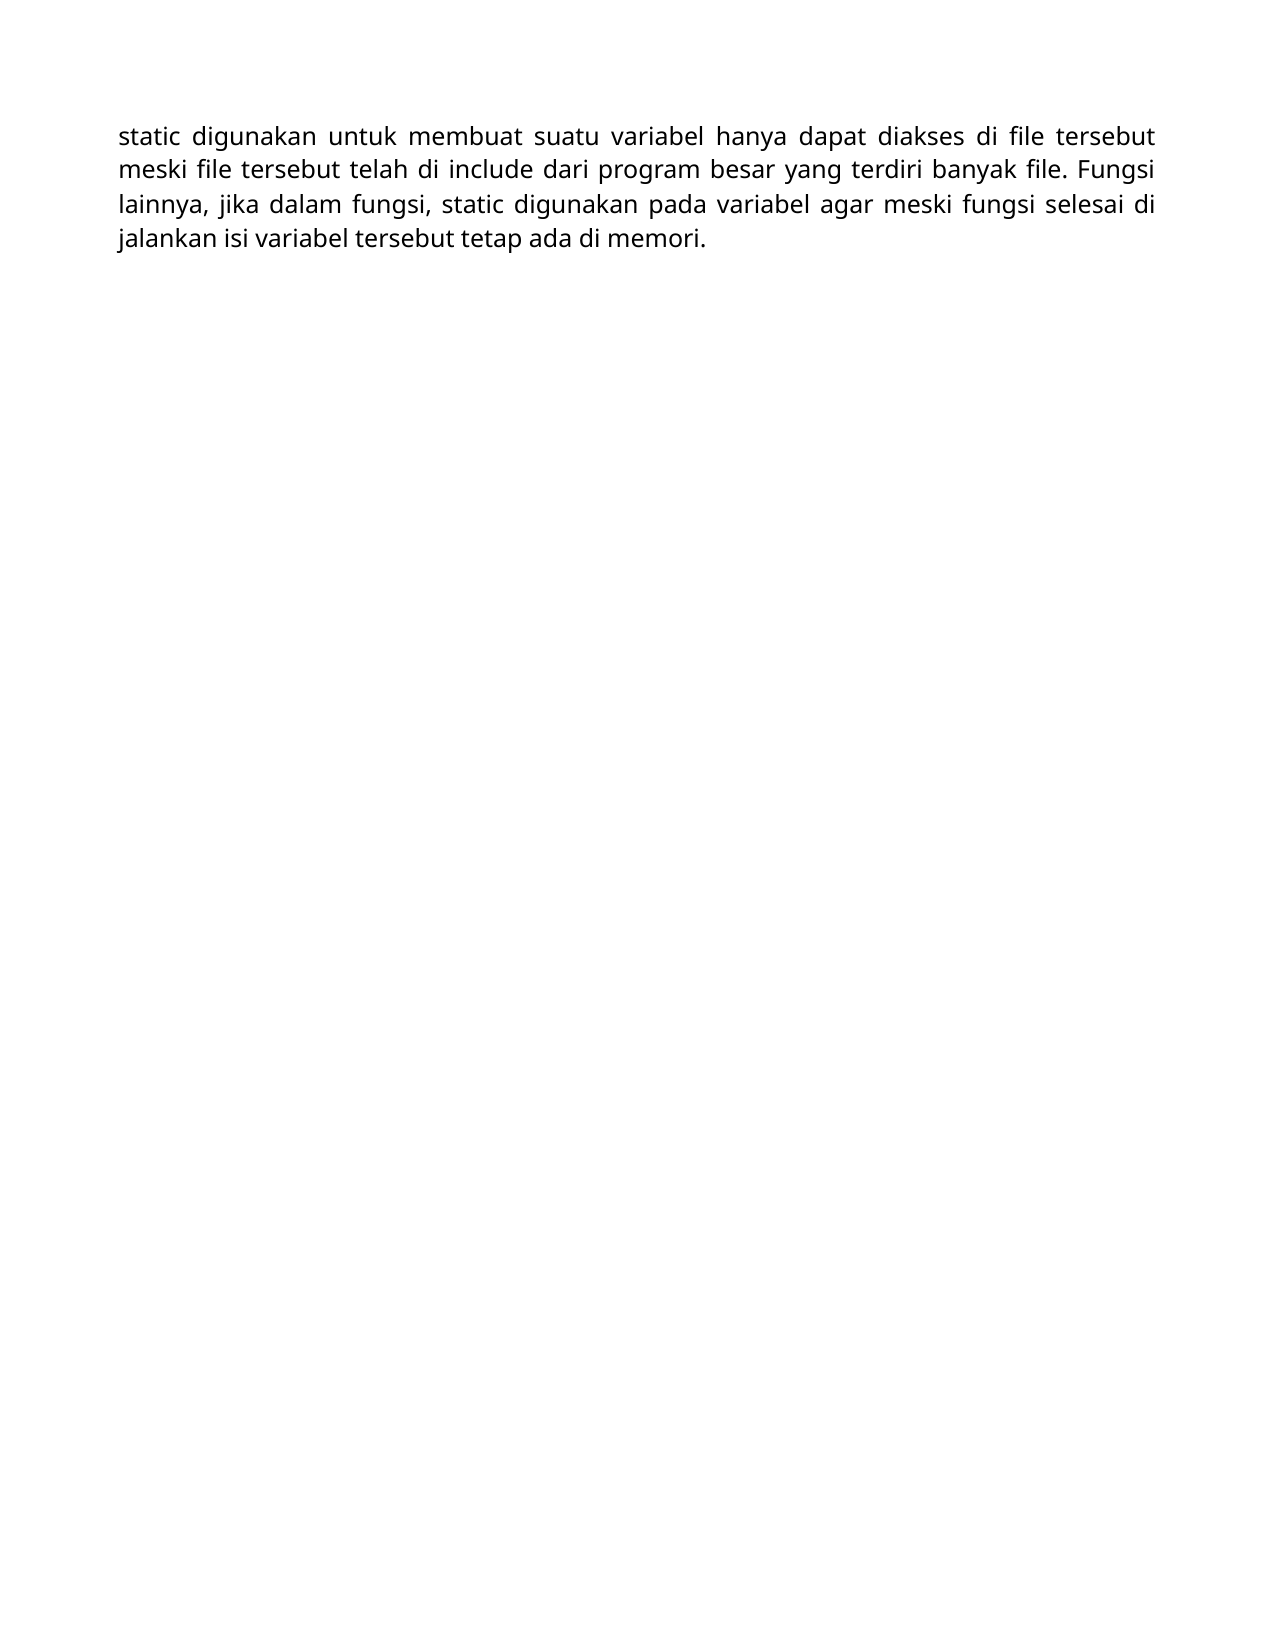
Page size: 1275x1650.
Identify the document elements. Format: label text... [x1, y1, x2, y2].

text static digunakan untuk membuat suatu variabel hanya dapat diakses di file tersebut meski file tersebut telah di include dari program besar yang terdiri banyak file. Fungsi lainnya, jika dalam fungsi, static digunakan pada variabel agar meski fungsi selesai di jalankan isi variabel tersebut tetap ada di memori. [118, 118, 1157, 254]
